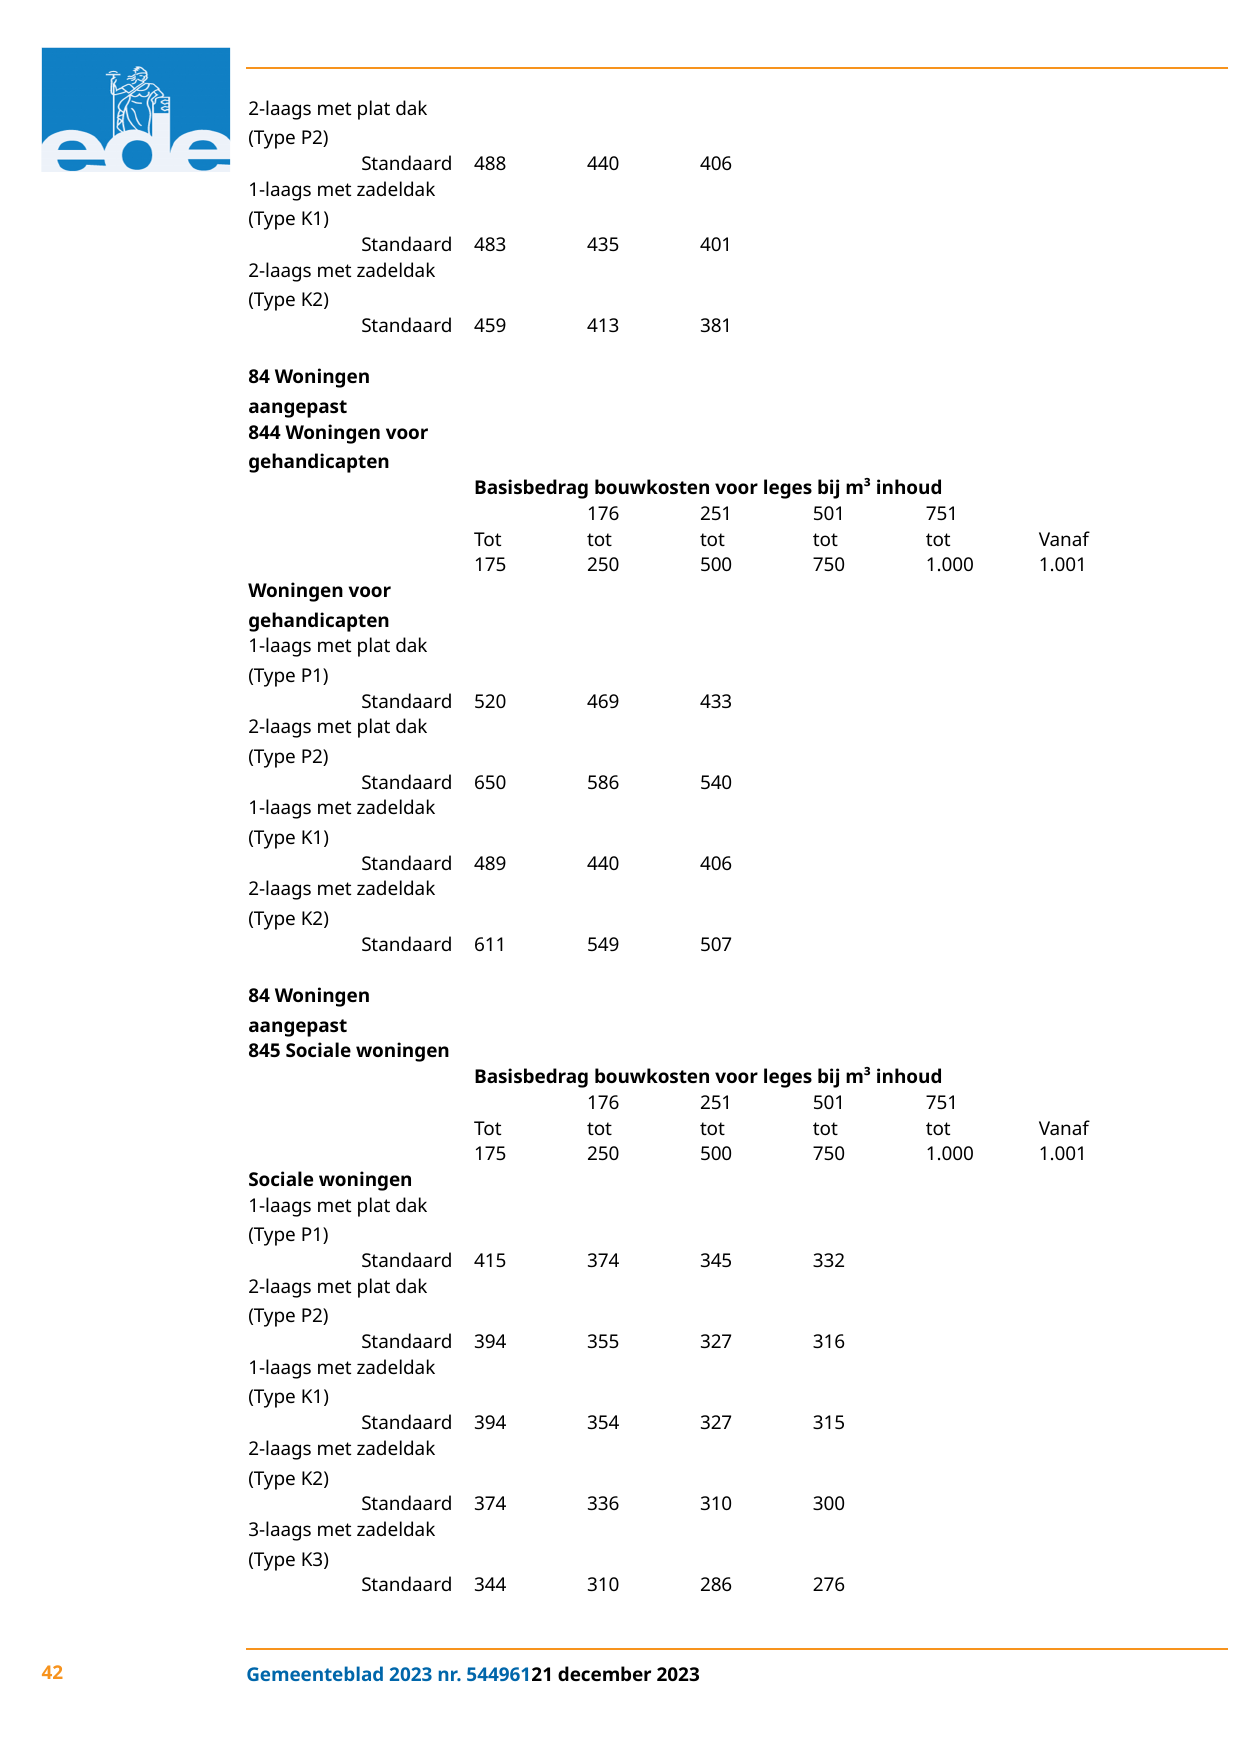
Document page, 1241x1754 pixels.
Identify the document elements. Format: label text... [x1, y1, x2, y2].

table_cell 1.000 [926, 1141, 1038, 1166]
table_cell [248, 551, 361, 577]
table_cell [926, 850, 1038, 876]
table_cell [926, 1192, 1038, 1247]
table_cell [700, 876, 813, 931]
table_cell 381 [700, 312, 813, 338]
table_cell Standaard [361, 150, 474, 176]
table_cell [1039, 850, 1152, 876]
table_cell [813, 931, 926, 957]
table_cell Standaard [361, 1491, 474, 1516]
table_cell [926, 983, 1038, 1038]
table_cell Standaard [361, 1572, 474, 1597]
table_cell [474, 795, 587, 850]
table_cell [1039, 1491, 1152, 1516]
table_cell [1039, 338, 1152, 364]
table_cell 1-laags met zadeldak (Type K1) [248, 176, 474, 231]
table_cell [361, 526, 474, 551]
table_cell 175 [474, 551, 587, 577]
table_cell [700, 795, 813, 850]
table_cell [1039, 176, 1152, 231]
table_cell [813, 364, 926, 419]
table_cell [700, 1038, 813, 1063]
table_cell 1.000 [926, 551, 1038, 577]
table_cell [700, 176, 813, 231]
table_cell 750 [813, 1141, 926, 1166]
table_cell Standaard [361, 931, 474, 957]
table_cell [248, 500, 361, 526]
table_cell [813, 876, 926, 931]
table_cell [587, 957, 700, 982]
table_cell [813, 1273, 926, 1328]
table_cell 540 [700, 769, 813, 794]
table_cell 751 [926, 1089, 1038, 1115]
table_cell 433 [700, 688, 813, 713]
table_cell 435 [587, 231, 700, 257]
table_cell 520 [474, 688, 587, 713]
table_cell 315 [813, 1410, 926, 1435]
table_cell [587, 1038, 700, 1063]
table_cell [1039, 577, 1152, 632]
table_cell [474, 1516, 587, 1572]
table_cell 175 [474, 1141, 587, 1166]
table_cell [587, 983, 700, 1038]
table_cell [474, 1435, 587, 1491]
table_cell 1-laags met zadeldak (Type K1) [248, 1354, 474, 1409]
table_cell [1039, 1354, 1152, 1409]
table_cell [700, 633, 813, 688]
table_cell [926, 1273, 1038, 1328]
table_cell [587, 257, 700, 312]
table_cell Standaard [361, 1329, 474, 1354]
table_cell 507 [700, 931, 813, 957]
table_cell [474, 364, 587, 419]
table_cell [587, 633, 700, 688]
table_cell [474, 1273, 587, 1328]
table_cell [700, 1516, 813, 1572]
table_cell [248, 474, 361, 500]
table_cell 345 [700, 1248, 813, 1273]
table_cell [474, 257, 587, 312]
table_cell [361, 1064, 474, 1089]
table_cell [813, 1166, 926, 1192]
table_cell [700, 1435, 813, 1491]
table_cell 374 [474, 1491, 587, 1516]
table_cell [926, 176, 1038, 231]
table_cell Standaard [361, 1248, 474, 1273]
table_cell 500 [700, 551, 813, 577]
table_cell [813, 338, 926, 364]
table_cell 251 [700, 500, 813, 526]
table_cell [474, 577, 587, 632]
table_cell 310 [587, 1572, 700, 1597]
table_cell tot [587, 526, 700, 551]
table_cell [926, 1038, 1038, 1063]
table_cell 406 [700, 150, 813, 176]
table_cell [926, 95, 1038, 150]
table_cell [700, 1354, 813, 1409]
table_cell 332 [813, 1248, 926, 1273]
table_cell [700, 577, 813, 632]
table_cell [813, 795, 926, 850]
table_cell 2-laags met zadeldak (Type K2) [248, 876, 474, 931]
table_cell 501 [813, 500, 926, 526]
table_cell [361, 474, 474, 500]
table_cell [813, 688, 926, 713]
table_cell [474, 983, 587, 1038]
table_cell [248, 1410, 361, 1435]
table_cell Standaard [361, 231, 474, 257]
table_cell [1039, 419, 1152, 474]
table_cell [926, 688, 1038, 713]
table_cell 354 [587, 1410, 700, 1435]
table_cell [474, 714, 587, 769]
table_cell [926, 957, 1038, 982]
table_cell 401 [700, 231, 813, 257]
table_cell [1039, 1038, 1152, 1063]
table_cell [248, 312, 361, 338]
table_cell [587, 577, 700, 632]
table_cell [926, 1410, 1038, 1435]
table_cell [700, 95, 813, 150]
table_cell [700, 983, 813, 1038]
table_cell [813, 150, 926, 176]
table_cell 316 [813, 1329, 926, 1354]
table_cell [1039, 795, 1152, 850]
table_cell [587, 338, 700, 364]
table_cell [248, 850, 361, 876]
table_cell tot [700, 526, 813, 551]
table_cell Vanaf [1039, 526, 1152, 551]
table_cell [926, 1248, 1038, 1273]
table_cell 751 [926, 500, 1038, 526]
table_cell Standaard [361, 688, 474, 713]
table_cell [1039, 983, 1152, 1038]
table_cell [700, 714, 813, 769]
picture [41, 47, 231, 172]
table_cell [474, 1354, 587, 1409]
table_cell [474, 876, 587, 931]
table_cell [587, 95, 700, 150]
table_cell [700, 1273, 813, 1328]
table_cell [813, 633, 926, 688]
table_cell [926, 714, 1038, 769]
table_cell 2-laags met plat dak (Type P2) [248, 714, 474, 769]
table_cell [1039, 257, 1152, 312]
table_cell [700, 957, 813, 982]
table_cell 176 [587, 1089, 700, 1115]
table_cell [1039, 500, 1152, 526]
table_cell 750 [813, 551, 926, 577]
table_cell [1039, 1435, 1152, 1491]
table_cell [361, 500, 474, 526]
table_cell [248, 931, 361, 957]
table_cell [926, 338, 1038, 364]
table_cell [926, 795, 1038, 850]
table_cell 251 [700, 1089, 813, 1115]
table_cell [587, 1354, 700, 1409]
table_cell [587, 876, 700, 931]
table_cell tot [813, 1115, 926, 1141]
table_cell 483 [474, 231, 587, 257]
table_cell 469 [587, 688, 700, 713]
table_cell [700, 257, 813, 312]
table_cell [813, 176, 926, 231]
table_cell [1039, 1329, 1152, 1354]
table_cell [248, 688, 361, 713]
table_cell 406 [700, 850, 813, 876]
table_cell [474, 1166, 587, 1192]
table_cell [248, 1141, 361, 1166]
table_cell 300 [813, 1491, 926, 1516]
table_cell [926, 1516, 1038, 1572]
table_cell [587, 1166, 700, 1192]
table_cell 286 [700, 1572, 813, 1597]
table_cell [700, 338, 813, 364]
table_cell [474, 176, 587, 231]
table_cell [248, 769, 361, 794]
table_cell [926, 769, 1038, 794]
table_cell [813, 983, 926, 1038]
table_cell [813, 1192, 926, 1247]
table_cell [248, 1572, 361, 1597]
table_cell 650 [474, 769, 587, 794]
table_cell [1039, 769, 1152, 794]
table_cell [248, 526, 361, 551]
table_cell 327 [700, 1410, 813, 1435]
table_cell [813, 419, 926, 474]
table_cell [361, 1115, 474, 1141]
table_cell [926, 1354, 1038, 1409]
table_cell [813, 714, 926, 769]
table_cell [361, 957, 474, 982]
table_cell [926, 577, 1038, 632]
table_cell 250 [587, 1141, 700, 1166]
table_cell [587, 364, 700, 419]
table_cell [474, 1192, 587, 1247]
table_cell 488 [474, 150, 587, 176]
table_cell 845 Sociale woningen [248, 1038, 474, 1063]
table_cell [1039, 1166, 1152, 1192]
table_cell [248, 338, 361, 364]
table_cell [248, 1248, 361, 1273]
table_cell 355 [587, 1329, 700, 1354]
table_cell [926, 633, 1038, 688]
table_cell [926, 1166, 1038, 1192]
table_cell [813, 95, 926, 150]
table_cell [1039, 1248, 1152, 1273]
table_cell 374 [587, 1248, 700, 1273]
table_cell [587, 419, 700, 474]
table_cell [813, 850, 926, 876]
table_cell [1039, 714, 1152, 769]
table_cell [474, 419, 587, 474]
table_cell 84 Woningen aangepast [248, 983, 474, 1038]
table_cell [248, 231, 361, 257]
table_cell [926, 257, 1038, 312]
table_cell tot [700, 1115, 813, 1141]
table_cell [813, 1435, 926, 1491]
table_cell [813, 1354, 926, 1409]
table_cell [700, 419, 813, 474]
table_cell [926, 150, 1038, 176]
table_cell 549 [587, 931, 700, 957]
table_cell [1039, 231, 1152, 257]
table_cell [361, 551, 474, 577]
table_cell [1039, 633, 1152, 688]
table_cell Vanaf [1039, 1115, 1152, 1141]
table_cell [474, 1089, 587, 1115]
table_cell [474, 95, 587, 150]
table_cell [926, 876, 1038, 931]
table_cell [587, 795, 700, 850]
table_cell [926, 1491, 1038, 1516]
table_cell [1039, 150, 1152, 176]
table_cell [813, 1038, 926, 1063]
table_cell [926, 1572, 1038, 1597]
table_cell [926, 231, 1038, 257]
table_cell [248, 1491, 361, 1516]
table_cell [1039, 1516, 1152, 1572]
table_cell [1039, 876, 1152, 931]
table_cell Woningen voor gehandicapten [248, 577, 474, 632]
table_cell 413 [587, 312, 700, 338]
table_cell [587, 1435, 700, 1491]
table_cell [587, 714, 700, 769]
table_cell 489 [474, 850, 587, 876]
table_cell [248, 1329, 361, 1354]
table_cell [1039, 364, 1152, 419]
table_cell tot [813, 526, 926, 551]
table_cell 84 Woningen aangepast [248, 364, 474, 419]
table_cell Standaard [361, 1410, 474, 1435]
table_cell [700, 1166, 813, 1192]
table_cell [1039, 931, 1152, 957]
table_cell [813, 1516, 926, 1572]
table_cell [248, 957, 361, 982]
table_cell [474, 633, 587, 688]
table_cell 2-laags met plat dak (Type P2) [248, 95, 474, 150]
table_cell [813, 577, 926, 632]
table_cell Tot [474, 1115, 587, 1141]
table_cell Basisbedrag bouwkosten voor leges bij m³ inhoud [474, 474, 1152, 500]
table_cell [474, 1038, 587, 1063]
table_cell [813, 769, 926, 794]
table_cell 440 [587, 150, 700, 176]
table_cell [700, 1192, 813, 1247]
table_cell 276 [813, 1572, 926, 1597]
table_cell 440 [587, 850, 700, 876]
table_cell [1039, 1572, 1152, 1597]
table_cell [474, 957, 587, 982]
table_cell 176 [587, 500, 700, 526]
table_cell [926, 1329, 1038, 1354]
table_cell tot [926, 1115, 1038, 1141]
table_cell 3-laags met zadeldak (Type K3) [248, 1516, 474, 1572]
table_cell 459 [474, 312, 587, 338]
table_cell tot [587, 1115, 700, 1141]
table_cell 586 [587, 769, 700, 794]
table_cell [248, 1115, 361, 1141]
table_cell 250 [587, 551, 700, 577]
table_cell [926, 419, 1038, 474]
table_cell 394 [474, 1329, 587, 1354]
table_cell 501 [813, 1089, 926, 1115]
table_cell [1039, 688, 1152, 713]
table_cell 336 [587, 1491, 700, 1516]
table_cell [248, 1064, 361, 1089]
table_cell 611 [474, 931, 587, 957]
table_cell Tot [474, 526, 587, 551]
table_cell 2-laags met plat dak (Type P2) [248, 1273, 474, 1328]
table_cell [926, 312, 1038, 338]
table_cell 500 [700, 1141, 813, 1166]
table_cell [1039, 1410, 1152, 1435]
table_cell [1039, 957, 1152, 982]
table_cell [361, 338, 474, 364]
table_cell [926, 931, 1038, 957]
table_cell 1.001 [1039, 1141, 1152, 1166]
table_cell 1-laags met zadeldak (Type K1) [248, 795, 474, 850]
table_cell 394 [474, 1410, 587, 1435]
table_cell 844 Woningen voor gehandicapten [248, 419, 474, 474]
table_cell [361, 1089, 474, 1115]
table_cell [474, 338, 587, 364]
table_cell Sociale woningen [248, 1166, 474, 1192]
table_cell Standaard [361, 769, 474, 794]
table_cell 310 [700, 1491, 813, 1516]
table_cell [1039, 1273, 1152, 1328]
table_cell [248, 1089, 361, 1115]
table_cell 1-laags met plat dak (Type P1) [248, 633, 474, 688]
table_cell [700, 364, 813, 419]
table_cell 344 [474, 1572, 587, 1597]
table_cell tot [926, 526, 1038, 551]
table_cell Basisbedrag bouwkosten voor leges bij m³ inhoud [474, 1064, 1152, 1089]
table_cell [1039, 1089, 1152, 1115]
table_cell [926, 364, 1038, 419]
table_cell [926, 1435, 1038, 1491]
table_cell [587, 1192, 700, 1247]
table_cell [813, 957, 926, 982]
table_cell [361, 1141, 474, 1166]
table_cell Standaard [361, 312, 474, 338]
table_cell [587, 176, 700, 231]
table_cell [587, 1516, 700, 1572]
table_cell [813, 312, 926, 338]
table_cell Standaard [361, 850, 474, 876]
table_cell [1039, 1192, 1152, 1247]
table_cell [1039, 312, 1152, 338]
table_cell [813, 231, 926, 257]
table_cell 327 [700, 1329, 813, 1354]
table_cell [587, 1273, 700, 1328]
table_cell [248, 150, 361, 176]
table_cell 415 [474, 1248, 587, 1273]
table_cell [474, 500, 587, 526]
table_cell 2-laags met zadeldak (Type K2) [248, 257, 474, 312]
table_cell 1.001 [1039, 551, 1152, 577]
table_cell [1039, 95, 1152, 150]
table_cell 2-laags met zadeldak (Type K2) [248, 1435, 474, 1491]
table_cell [813, 257, 926, 312]
table_cell 1-laags met plat dak (Type P1) [248, 1192, 474, 1247]
